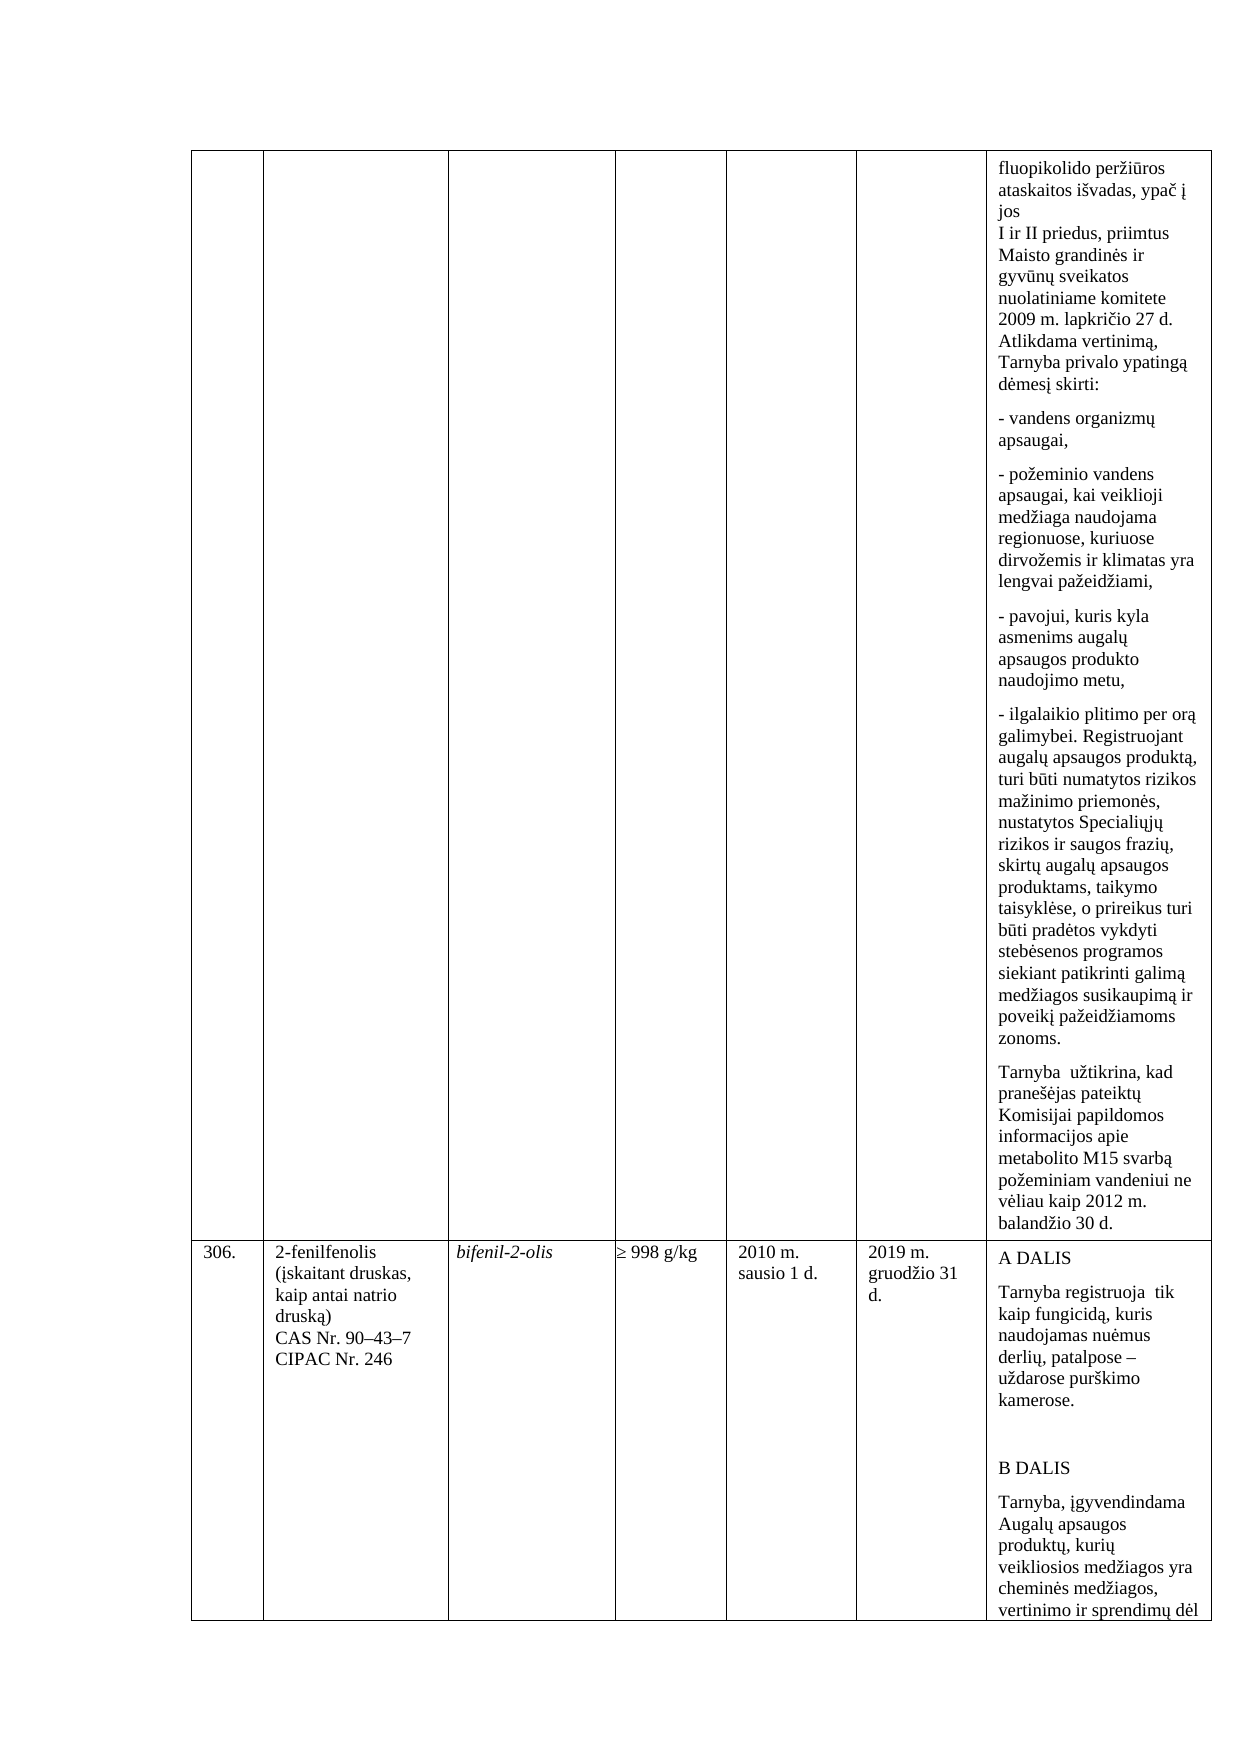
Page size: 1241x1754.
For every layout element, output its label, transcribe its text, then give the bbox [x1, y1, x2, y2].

table_cell 2-fenilfenolis (įskaitant druskas, kaip antai natrio druską) CAS Nr. 90–43–7 CIPAC Nr. 246 [264, 1241, 448, 1620]
table_cell [857, 151, 986, 1239]
table_cell [187, 1240, 191, 1620]
table_cell [187, 150, 191, 1239]
table_cell ≥ 998 g/kg [616, 1241, 726, 1620]
table_cell 306. [192, 1241, 263, 1620]
table_cell [449, 151, 615, 1239]
table_cell 2019 m. gruodžio 31 d. [857, 1241, 986, 1620]
table_cell fluopikolido peržiūros ataskaitos išvadas, ypač į jos I ir II priedus, priimtus Maisto grandinės ir gyvūnų sveikatos nuolatiniame komitete 2009 m. lapkričio 27 d. Atlikdama vertinimą, Tarnyba privalo ypatingą dėmesį skirti: - vandens organizmų apsaugai, - požeminio vandens apsaugai, kai veiklioji medžiaga naudojama regionuose, kuriuose dirvožemis ir klimatas yra lengvai pažeidžiami, - pavojui, kuris kyla asmenims augalų apsaugos produkto naudojimo metu, - ilgalaikio plitimo per orą galimybei. Registruojant augalų apsaugos produktą, turi būti numatytos rizikos mažinimo priemonės, nustatytos Specialiųjų rizikos ir saugos frazių, skirtų augalų apsaugos produktams, taikymo taisyklėse, o prireikus turi būti pradėtos vykdyti stebėsenos programos siekiant patikrinti galimą medžiagos susikaupimą ir poveikį pažeidžiamoms zonoms. Tarnyba užtikrina, kad pranešėjas pateiktų Komisijai papildomos informacijos apie metabolito M15 svarbą požeminiam vandeniui ne vėliau kaip 2012 m. balandžio 30 d. [987, 151, 1211, 1239]
table_cell [192, 151, 263, 1239]
table_cell [727, 151, 856, 1239]
table_cell bifenil-2-olis [449, 1241, 615, 1620]
table_cell 2010 m. sausio 1 d. [727, 1241, 856, 1620]
table_cell [264, 151, 448, 1239]
table_cell [616, 151, 726, 1239]
table_cell A DALIS Tarnyba registruoja tik kaip fungicidą, kuris naudojamas nuėmus derlių, patalpose – uždarose purškimo kamerose. B DALIS Tarnyba, įgyvendindama Augalų apsaugos produktų, kurių veikliosios medžiagos yra cheminės medžiagos, vertinimo ir sprendimų dėl [987, 1241, 1211, 1620]
